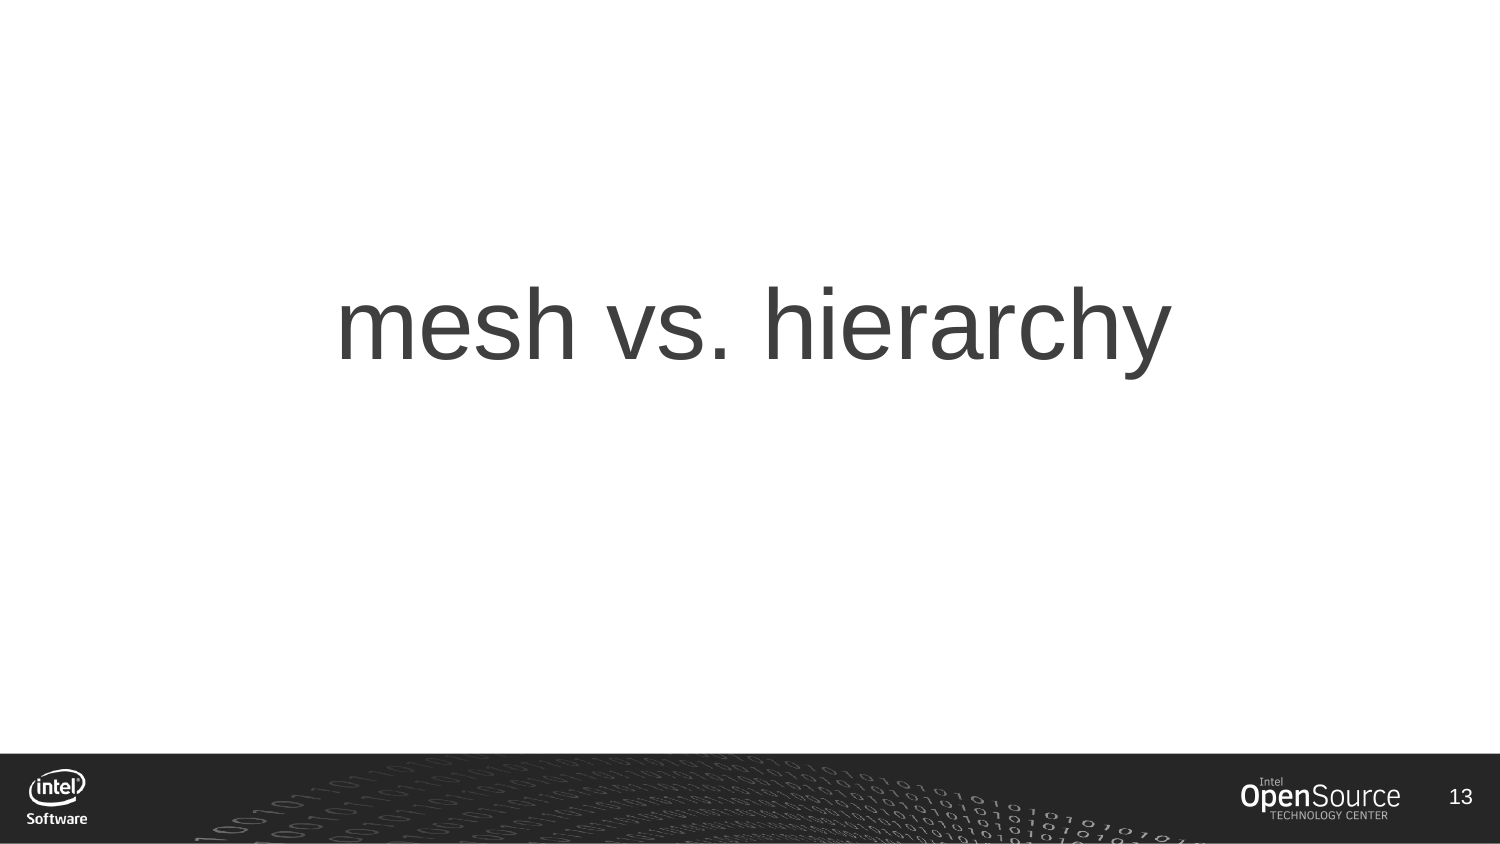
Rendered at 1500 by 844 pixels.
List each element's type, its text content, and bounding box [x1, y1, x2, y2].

picture [27, 753, 87, 844]
title mesh vs. hierarchy [79, 259, 1430, 413]
picture [1220, 757, 1418, 839]
